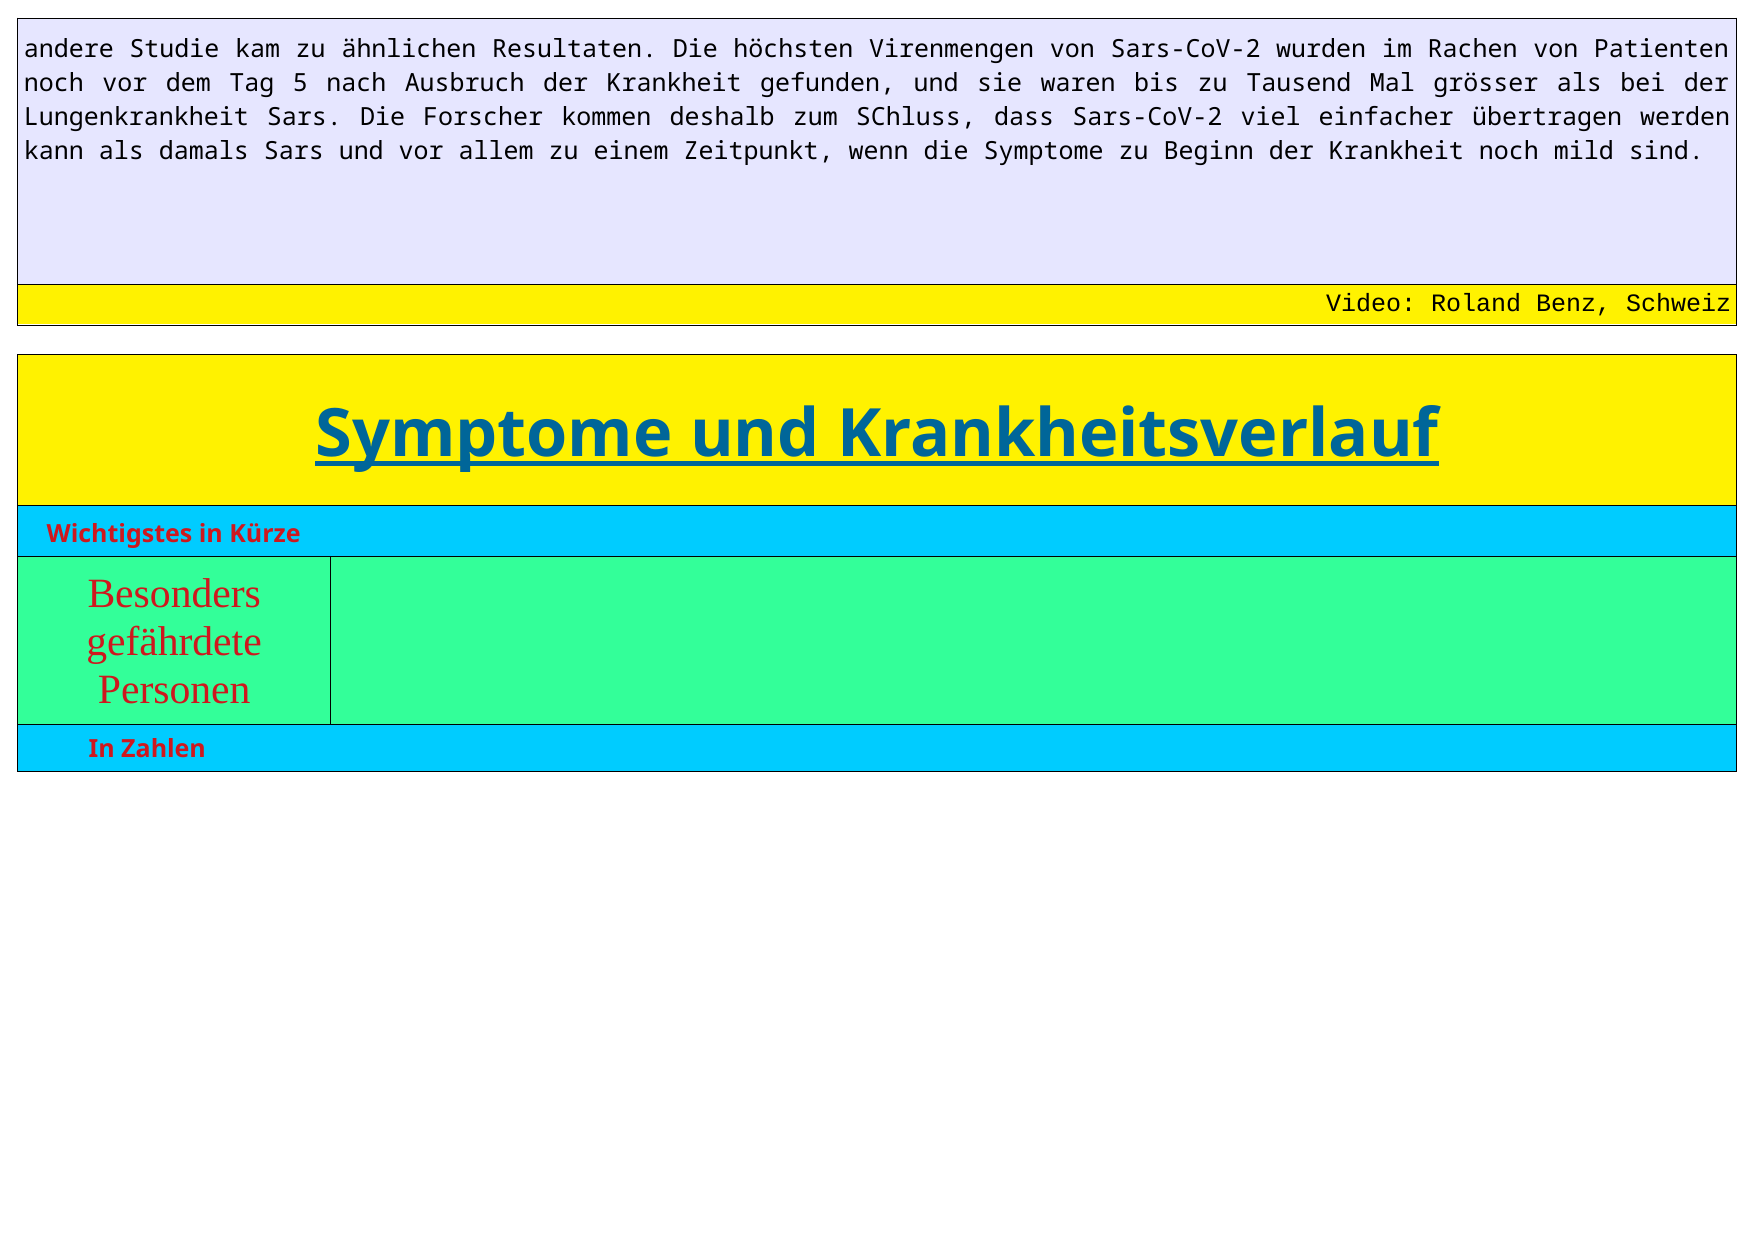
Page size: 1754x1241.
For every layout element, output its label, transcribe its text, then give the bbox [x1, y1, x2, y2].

table_cell Wichtigstes in Kürze [18, 506, 1736, 556]
table_cell In Zahlen [18, 725, 1736, 771]
table_cell Video: Roland Benz, Schweiz [18, 285, 1736, 324]
table_cell Besonders gefährdete Personen [18, 557, 330, 724]
table_cell [331, 557, 1736, 724]
table_cell andere Studie kam zu ähnlichen Resultaten. Die höchsten Virenmengen von Sars-CoV-2 wurden im Rachen von Patienten noch vor dem Tag 5 nach Ausbruch der Krankheit gefunden, und sie waren bis zu Tausend Mal grösser als bei der Lungenkrankheit Sars. Die Forscher kommen deshalb zum SChluss, dass Sars-CoV-2 viel einfacher übertragen werden kann als damals Sars und vor allem zu einem Zeitpunkt, wenn die Symptome zu Beginn der Krankheit noch mild sind. [18, 19, 1736, 284]
table_header Symptome und Krankheitsverlauf [18, 355, 1736, 505]
